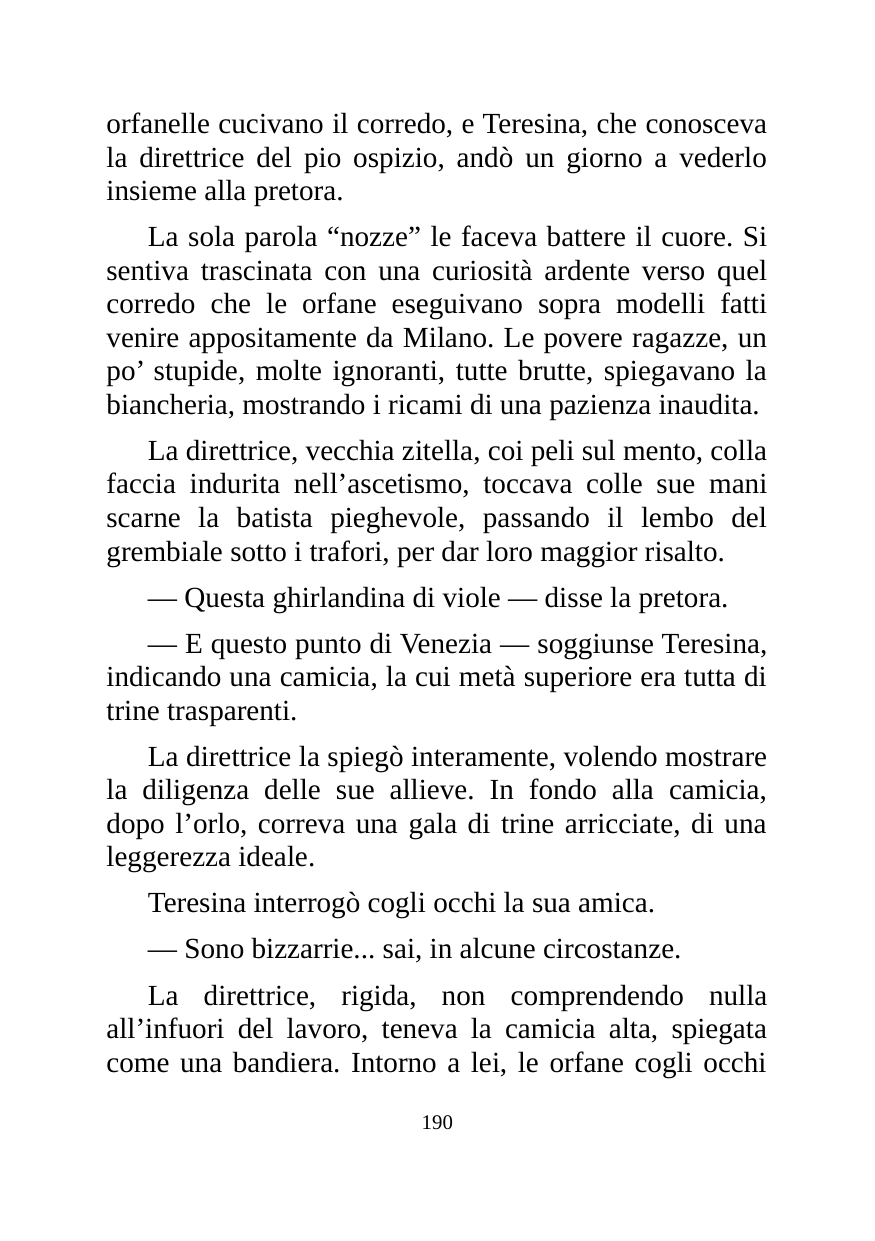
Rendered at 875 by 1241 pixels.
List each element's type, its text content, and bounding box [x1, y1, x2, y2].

text La sola parola “nozze” le faceva battere il cuore. Si sentiva trascinata con una curiosità ardente verso quel corredo che le orfane eseguivano sopra modelli fatti venire appositamente da Milano. Le povere ragazze, un po’ stupide, molte ignoranti, tutte brutte, spiegavano la biancheria, mostrando i ricami di una pazienza inaudita. [106, 219, 768, 421]
text — E questo punto di Venezia — soggiunse Teresina, indicando una camicia, la cui metà superiore era tutta di trine trasparenti. [106, 626, 768, 726]
text La direttrice, vecchia zitella, coi peli sul mento, colla faccia indurita nell’ascetismo, toccava colle sue mani scarne la batista pieghevole, passando il lembo del grembiale sotto i trafori, per dar loro maggior risalto. [106, 433, 768, 567]
text La direttrice la spiegò interamente, volendo mostrare la diligenza delle sue allieve. In fondo alla camicia, dopo l’orlo, correva una gala di trine arricciate, di una leggerezza ideale. [106, 739, 768, 873]
text — Sono bizzarrie... sai, in alcune circostanze. [106, 932, 768, 965]
text — Questa ghirlandina di viole — disse la pretora. [106, 580, 768, 613]
text La direttrice, rigida, non comprendendo nulla all’infuori del lavoro, teneva la camicia alta, spiegata come una bandiera. Intorno a lei, le orfane cogli occhi [106, 978, 768, 1078]
text orfanelle cucivano il corredo, e Teresina, che conosceva la direttrice del pio ospizio, andò un giorno a vederlo insieme alla pretora. [106, 106, 768, 207]
text Teresina interrogò cogli occhi la sua amica. [106, 886, 768, 919]
